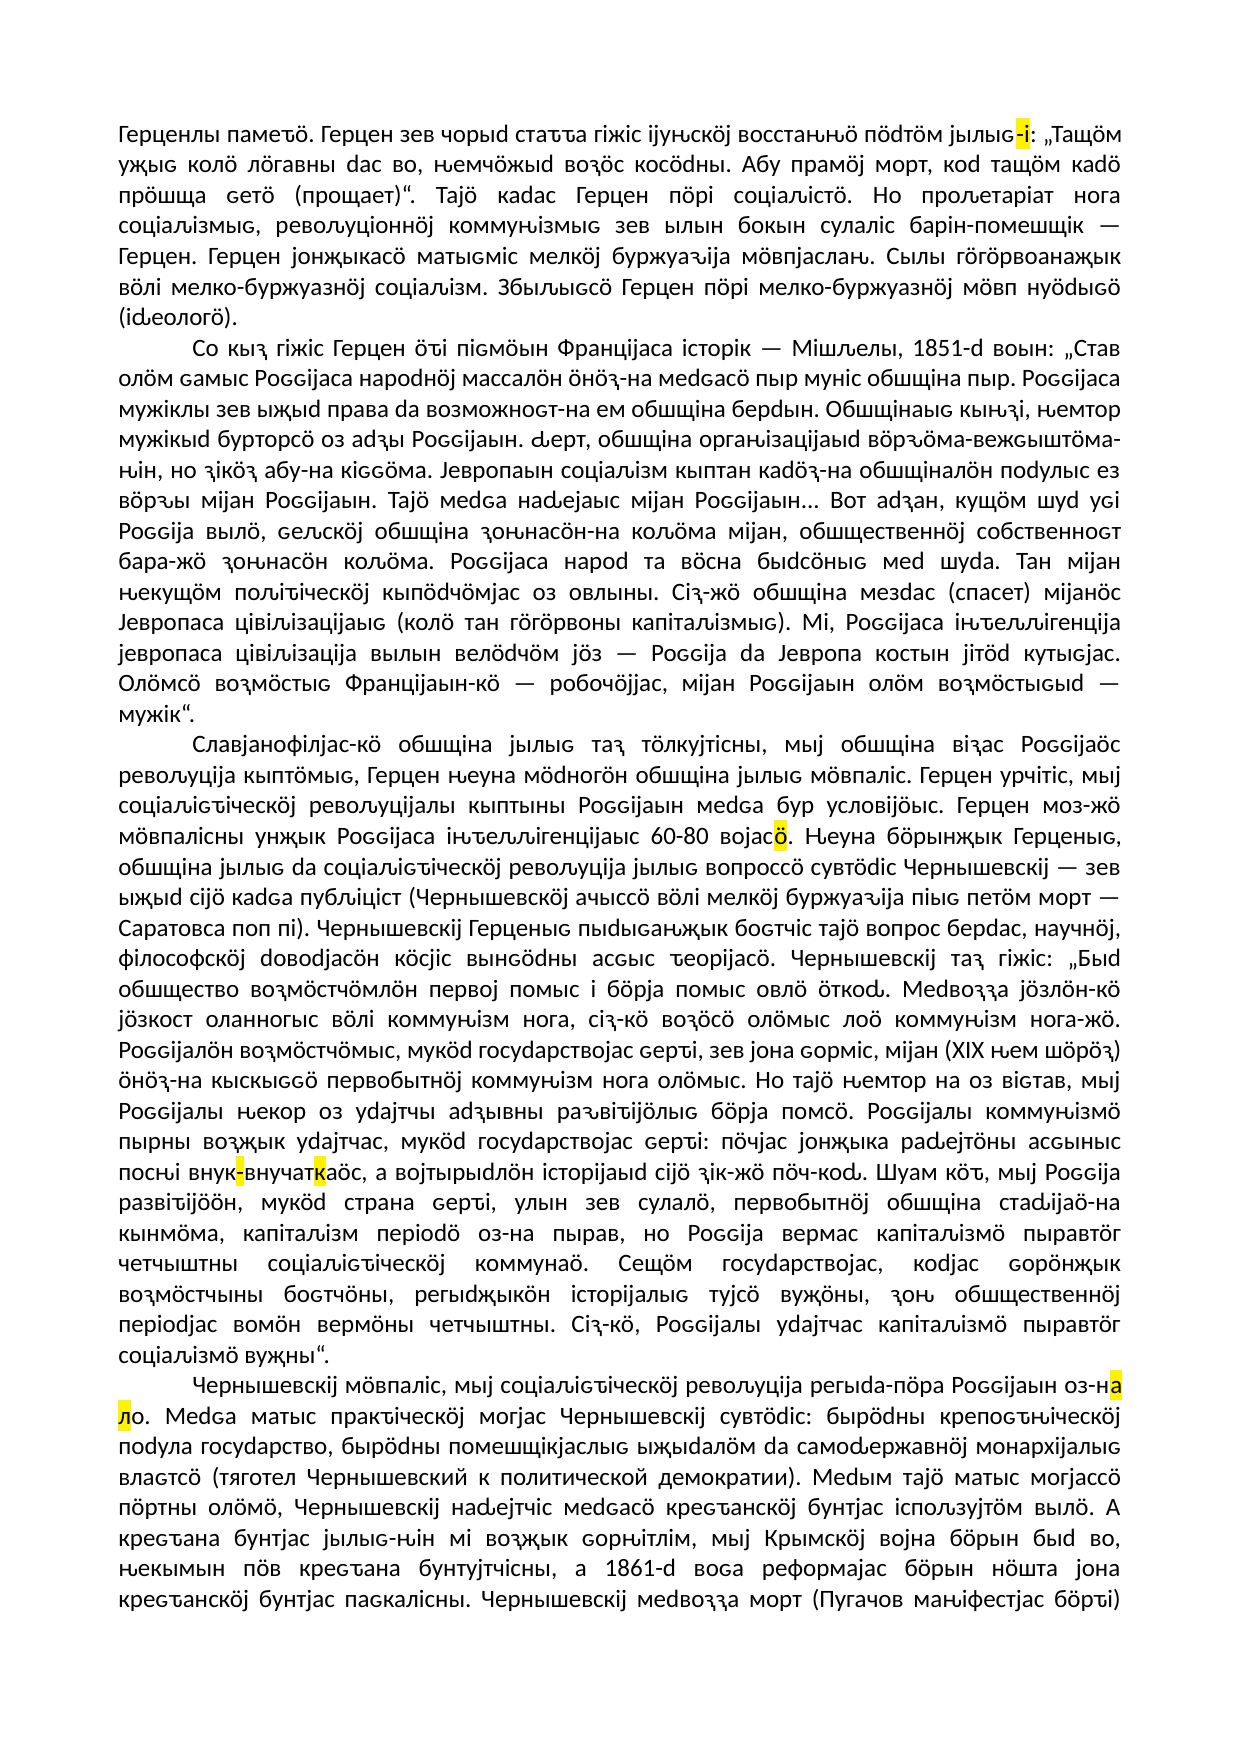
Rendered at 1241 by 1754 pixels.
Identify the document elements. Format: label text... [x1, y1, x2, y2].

text Славјанофілјас-кӧ обшщіна јылыԍ таԇ тӧлкујтісны, мыј обшщіна віԇас Роԍԍіјаӧс ревоԉуціја кыптӧмыԍ, Герцен ԋеуна мӧԁногӧн обшщіна јылыԍ мӧвпаліс. Герцен урчітіс, мыј соціаԉіԍԏіческӧј ревоԉуціјалы кыптыны Роԍԍіјаын меԁԍа бур условіјӧыс. Герцен моз-жӧ мӧвпалісны унҗык Роԍԍіјаса іԋԏеԉԉігенціјаыс 60-80 војасӧ. Ԋеуна бӧрынҗык Герценыԍ, обшщіна јылыԍ ԁа соціаԉіԍԏіческӧј ревоԉуціја јылыԍ вопроссӧ сувтӧԁіс Чернышевскіј — зев ыҗыԁ сіјӧ каԁԍа пубԉіціст (Чернышевскӧј ачыссӧ вӧлі мелкӧј буржуаԅіја піыԍ петӧм морт — Саратовса поп пі). Чернышевскіј Герценыԍ пыԁыԍаԋҗык боԍтчіс тајӧ вопрос берԁас, научнӧј, філософскӧј ԁовоԁјасӧн кӧсјіс вынԍӧԁны асԍыс ԏеоріјасӧ. Чернышевскіј таԇ гіжіс: „Быԁ обшщество воԇмӧстчӧмлӧн первој помыс і бӧрја помыс овлӧ ӧткоԃ. Меԁвоԇԇа јӧзлӧн-кӧ јӧзкост оланногыс вӧлі коммуԋізм нога, сіԇ-кӧ воԇӧсӧ олӧмыс лоӧ коммуԋізм нога-жӧ. Роԍԍіјалӧн воԇмӧстчӧмыс, мукӧԁ госуԁарствојас ԍерԏі, зев јона ԍорміс, міјан (ХІХ ԋем шӧрӧԇ) ӧнӧԇ-на кыскыԍԍӧ первобытнӧј коммуԋізм нога олӧмыс. Но тајӧ ԋемтор на оз віԍтав, мыј Роԍԍіјалы ԋекор оз уԁајтчы аԁԇывны раԅвіԏіјӧлыԍ бӧрја помсӧ. Роԍԍіјалы коммуԋізмӧ пырны воԇҗык уԁајтчас, мукӧԁ госуԁарствојас ԍерԏі: пӧчјас јонҗыка раԃејтӧны асԍыныс посԋі внук-внучаткаӧс, а војтырыԁлӧн історіјаыԁ сіјӧ ԇік-жӧ пӧч-коԃ. Шуам кӧԏ, мыј Роԍԍіја развіԏіјӧӧн, мукӧԁ страна ԍерԏі, улын зев сулалӧ, первобытнӧј обшщіна стаԃіјаӧ-на кынмӧма, капітаԉізм періоԁӧ оз-на пырав, но Роԍԍіја вермас капітаԉізмӧ пыравтӧг четчыштны соціаԉіԍԏіческӧј коммунаӧ. Сещӧм госуԁарствојас, коԁјас ԍорӧнҗык воԇмӧстчыны боԍтчӧны, регыԁҗыкӧн історіјалыԍ тујсӧ вуҗӧны, ԇоԋ обшщественнӧј періоԁјас вомӧн вермӧны четчыштны. Сіԇ-кӧ, Роԍԍіјалы уԁајтчас капітаԉізмӧ пыравтӧг соціаԉізмӧ вуҗны“. [118, 728, 1122, 1369]
text Со кыԇ гіжіс Герцен ӧԏі піԍмӧын Франціјаса історік — Мішԉелы, 1851-ԁ воын: „Став олӧм ԍамыс Роԍԍіјаса нароԁнӧј массалӧн ӧнӧԇ-на меԁԍасӧ пыр муніс обшщіна пыр. Роԍԍіјаса мужіклы зев ыҗыԁ права ԁа возможноԍт-на ем обшщіна берԁын. Обшщінаыԍ кыԋԇі, ԋемтор мужікыԁ бурторсӧ оз аԁԇы Роԍԍіјаын. Ԃерт, обшщіна оргаԋізаціјаыԁ вӧрԅӧма-вежԍыштӧма-ԋін, но ԇікӧԇ абу-на кіԍԍӧма. Јевропаын соціаԉізм кыптан каԁӧԇ-на обшщіналӧн поԁулыс ез вӧрԅы міјан Роԍԍіјаын. Тајӧ меԁԍа наԃејаыс міјан Роԍԍіјаын... Вот аԁԇан, кущӧм шуԁ уԍі Роԍԍіја вылӧ, ԍеԉскӧј обшщіна ԇоԋнасӧн-на коԉӧма міјан, обшщественнӧј собственноԍт бара-жӧ ԇоԋнасӧн коԉӧма. Роԍԍіјаса нароԁ та вӧсна быԁсӧныԍ меԁ шуԁа. Тан міјан ԋекущӧм поԉіԏіческӧј кыпӧԁчӧмјас оз овлыны. Сіԇ-жӧ обшщіна мезԁас (спасет) міјанӧс Јевропаса цівіԉізаціјаыԍ (колӧ тан гӧгӧрвоны капітаԉізмыԍ). Мі, Роԍԍіјаса іԋԏеԉԉігенціја јевропаса цівіԉізаціја вылын велӧԁчӧм јӧз — Роԍԍіја ԁа Јевропа костын јітӧԁ кутыԍјас. Олӧмсӧ воԇмӧстыԍ Франціјаын-кӧ — робочӧјјас, міјан Роԍԍіјаын олӧм воԇмӧстыԍыԁ — мужік“. [118, 332, 1122, 728]
text Герценлы памеԏӧ. Герцен зев чорыԁ стаԏԏа гіжіс іјуԋскӧј восстаԋԋӧ пӧԁтӧм јылыԍ-і: „Тащӧм уҗыԍ колӧ лӧгавны ԁас во, ԋемчӧжыԁ воԇӧс косӧԁны. Абу прамӧј морт, коԁ тащӧм каԁӧ прӧшща ԍетӧ (прощает)“. Тајӧ каԁас Герцен пӧрі соціаԉістӧ. Но проԉетаріат нога соціаԉізмыԍ, ревоԉуціоннӧј коммуԋізмыԍ зев ылын бокын сулаліс барін-помешщік — Герцен. Герцен јонҗыкасӧ матыԍміс мелкӧј буржуаԅіја мӧвпјаслаԋ. Сылы гӧгӧрвоанаҗык вӧлі мелко-буржуазнӧј соціаԉізм. Збыԉыԍсӧ Герцен пӧрі мелко-буржуазнӧј мӧвп нуӧԁыԍӧ (іԃеологӧ). [118, 118, 1122, 332]
text Чернышевскіј мӧвпаліс, мыј соціаԉіԍԏіческӧј ревоԉуціја регыԁа-пӧра Роԍԍіјаын оз-на ло. Меԁԍа матыс пракԏіческӧј могјас Чернышевскіј сувтӧԁіс: бырӧԁны крепоԍԏԋіческӧј поԁула госуԁарство, бырӧԁны помешщікјаслыԍ ыҗыԁалӧм ԁа самоԃержавнӧј монархіјалыԍ влаԍтсӧ (тяготел Чернышевский к политической демократии). Меԁым тајӧ матыс могјассӧ пӧртны олӧмӧ, Чернышевскіј наԃејтчіс меԁԍасӧ креԍԏанскӧј бунтјас іспоԉзујтӧм вылӧ. А креԍԏана бунтјас јылыԍ-ԋін мі воԇҗык ԍорԋітлім, мыј Крымскӧј војна бӧрын быԁ во, ԋекымын пӧв креԍԏана бунтујтчісны, а 1861-ԁ воԍа реформајас бӧрын нӧшта јона креԍԏанскӧј бунтјас паԍкалісны. Чернышевскіј меԁвоԇԇа морт (Пугачов маԋіфестјас бӧрԏі) [118, 1369, 1122, 1614]
